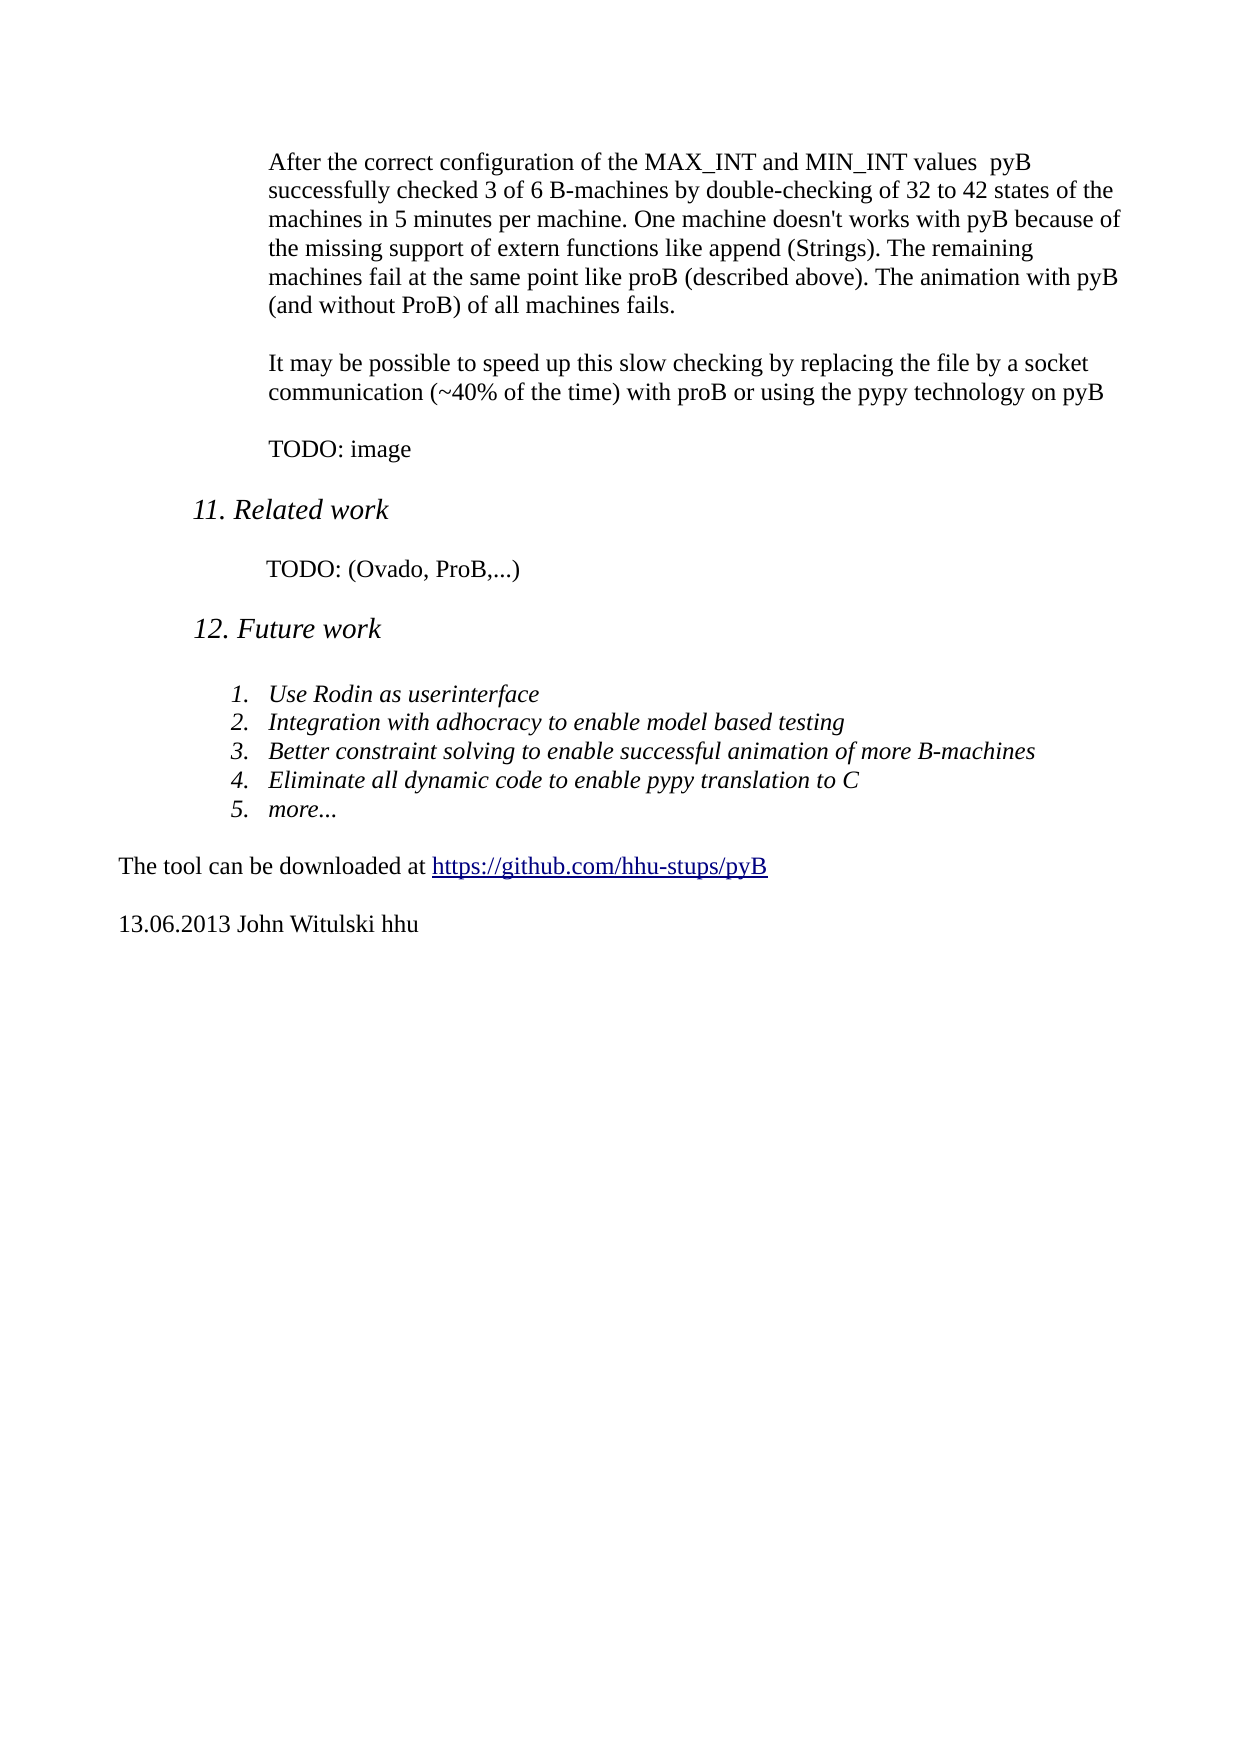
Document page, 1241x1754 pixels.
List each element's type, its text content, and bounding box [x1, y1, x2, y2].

list TODO: image [231, 434, 1122, 463]
list Integration with adhocracy to enable model based testing [231, 707, 1122, 736]
list Eliminate all dynamic code to enable pypy translation to C [231, 765, 1122, 794]
text The tool can be downloaded at https://github.com/hhu-stups/pyB [118, 851, 1122, 880]
text 11. Related work [118, 492, 1122, 525]
list After the correct configuration of the MAX_INT and MIN_INT values pyB successfully checked 3 of 6 B-machines by double-checking of 32 to 42 states of the machines in 5 minutes per machine. One machine doesn't works with pyB because of the missing support of extern functions like append (Strings). The remaining machines fail at the same point like proB (described above). The animation with pyB (and without ProB) of all machines fails. [231, 147, 1122, 319]
list Better constraint solving to enable successful animation of more B-machines [231, 736, 1122, 765]
list 12. Future work [156, 612, 1122, 645]
text TODO: (Ovado, ProB,...) [118, 554, 1122, 583]
list Use Rodin as userinterface [231, 679, 1122, 707]
text 13.06.2013 John Witulski hhu [118, 909, 1122, 937]
list It may be possible to speed up this slow checking by replacing the file by a socket communication (~40% of the time) with proB or using the pypy technology on pyB [231, 348, 1122, 406]
list more... [231, 794, 1122, 822]
